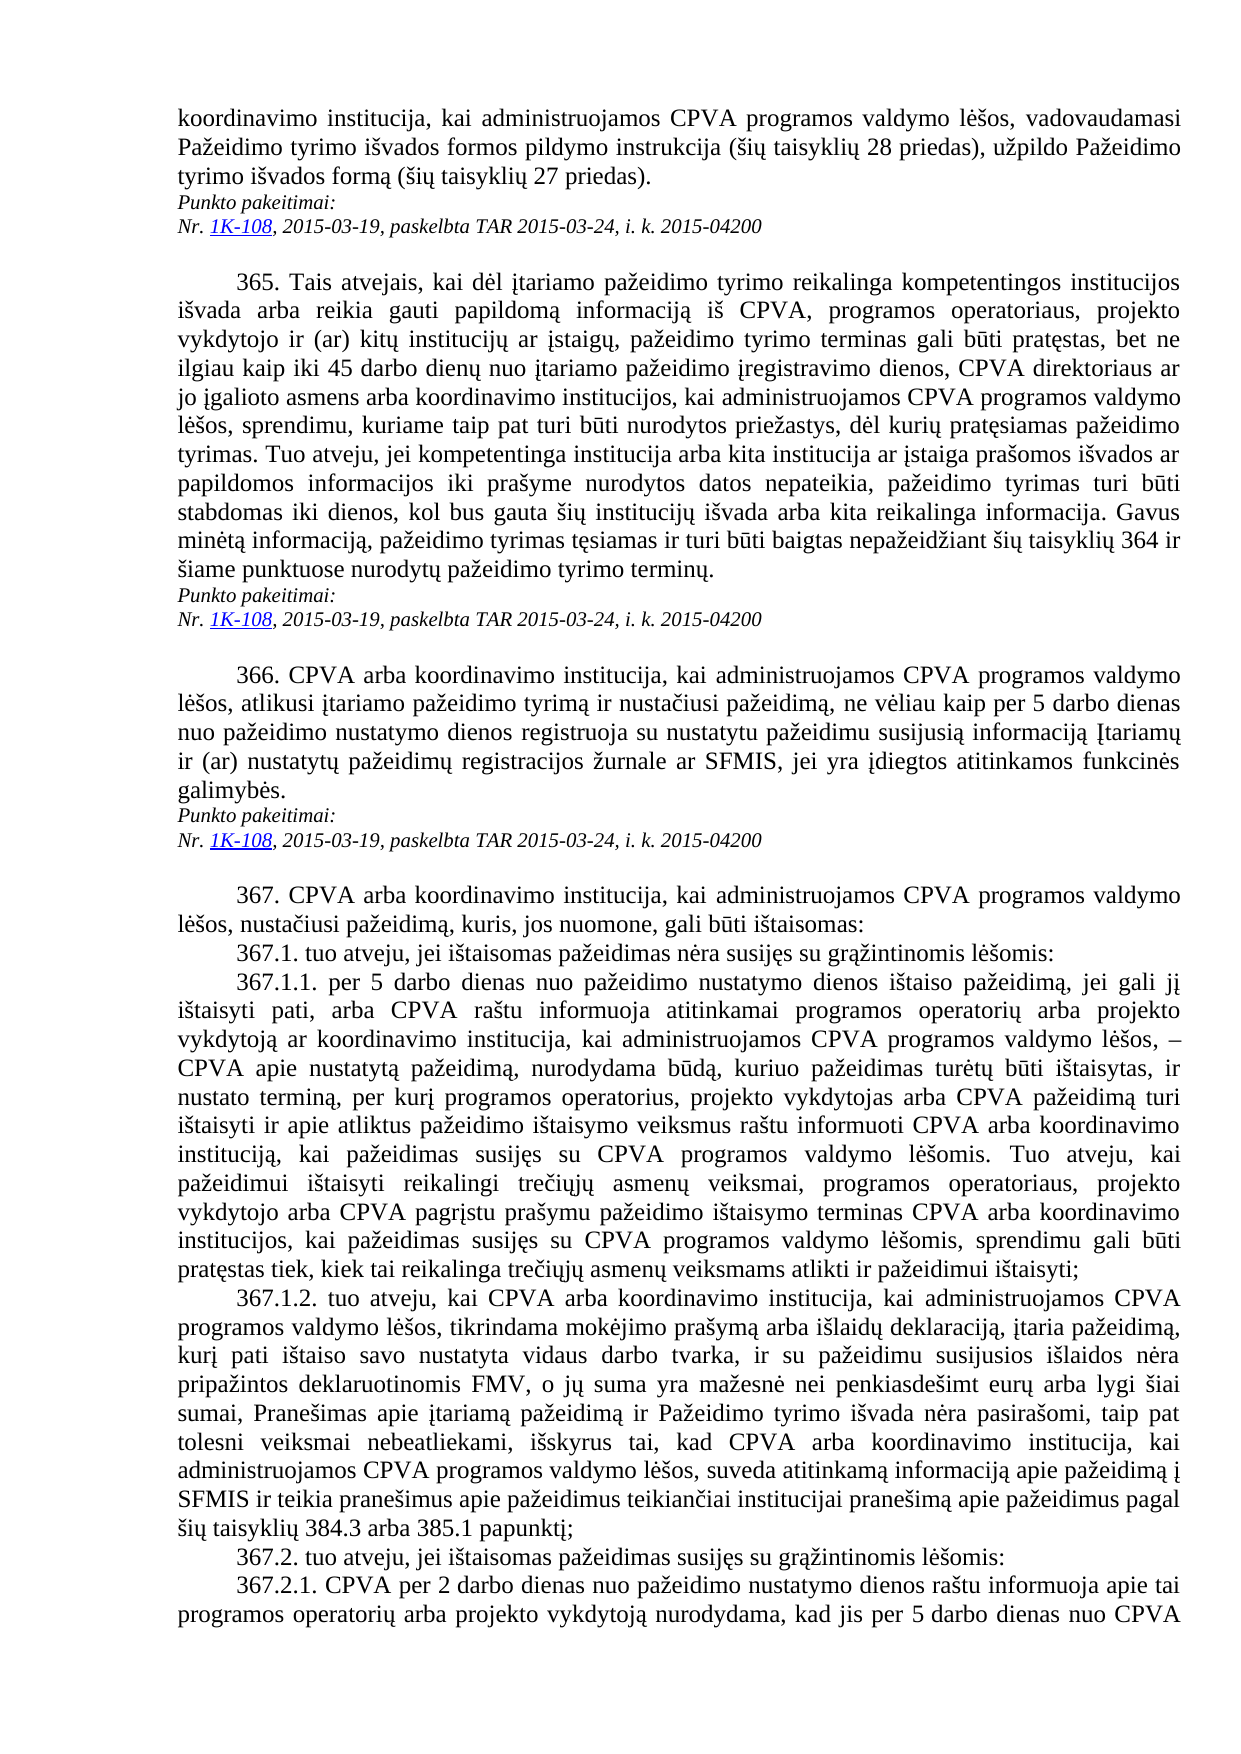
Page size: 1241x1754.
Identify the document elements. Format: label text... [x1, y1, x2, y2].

text Punkto pakeitimai: [177, 190, 1181, 214]
text 367.1.1. per 5 darbo dienas nuo pažeidimo nustatymo dienos ištaiso pažeidimą, jei gali jį ištaisyti pati, arba CPVA raštu informuoja atitinkamai programos operatorių arba projekto vykdytoją ar koordinavimo institucija, kai administruojamos CPVA programos valdymo lėšos, – CPVA apie nustatytą pažeidimą, nurodydama būdą, kuriuo pažeidimas turėtų būti ištaisytas, ir nustato terminą, per kurį programos operatorius, projekto vykdytojas arba CPVA pažeidimą turi ištaisyti ir apie atliktus pažeidimo ištaisymo veiksmus raštu informuoti CPVA arba koordinavimo instituciją, kai pažeidimas susijęs su CPVA programos valdymo lėšomis. Tuo atveju, kai pažeidimui ištaisyti reikalingi trečiųjų asmenų veiksmai, programos operatoriaus, projekto vykdytojo arba CPVA pagrįstu prašymu pažeidimo ištaisymo terminas CPVA arba koordinavimo institucijos, kai pažeidimas susijęs su CPVA programos valdymo lėšomis, sprendimu gali būti pratęstas tiek, kiek tai reikalinga trečiųjų asmenų veiksmams atlikti ir pažeidimui ištaisyti; [177, 967, 1181, 1283]
text 367.2. tuo atveju, jei ištaisomas pažeidimas susijęs su grąžintinomis lėšomis: [177, 1542, 1181, 1570]
text 367.2.1. CPVA per 2 darbo dienas nuo pažeidimo nustatymo dienos raštu informuoja apie tai programos operatorių arba projekto vykdytoją nurodydama, kad jis per 5 darbo dienas nuo CPVA [177, 1570, 1181, 1628]
text 365. Tais atvejais, kai dėl įtariamo pažeidimo tyrimo reikalinga kompetentingos institucijos išvada arba reikia gauti papildomą informaciją iš CPVA, programos operatoriaus, projekto vykdytojo ir (ar) kitų institucijų ar įstaigų, pažeidimo tyrimo terminas gali būti pratęstas, bet ne ilgiau kaip iki 45 darbo dienų nuo įtariamo pažeidimo įregistravimo dienos, CPVA direktoriaus ar jo įgalioto asmens arba koordinavimo institucijos, kai administruojamos CPVA programos valdymo lėšos, sprendimu, kuriame taip pat turi būti nurodytos priežastys, dėl kurių pratęsiamas pažeidimo tyrimas. Tuo atveju, jei kompetentinga institucija arba kita institucija ar įstaiga prašomos išvados ar papildomos informacijos iki prašyme nurodytos datos nepateikia, pažeidimo tyrimas turi būti stabdomas iki dienos, kol bus gauta šių institucijų išvada arba kita reikalinga informacija. Gavus minėtą informaciją, pažeidimo tyrimas tęsiamas ir turi būti baigtas nepažeidžiant šių taisyklių 364 ir šiame punktuose nurodytų pažeidimo tyrimo terminų. [177, 267, 1181, 583]
text 367.1.2. tuo atveju, kai CPVA arba koordinavimo institucija, kai administruojamos CPVA programos valdymo lėšos, tikrindama mokėjimo prašymą arba išlaidų deklaraciją, įtaria pažeidimą, kurį pati ištaiso savo nustatyta vidaus darbo tvarka, ir su pažeidimu susijusios išlaidos nėra pripažintos deklaruotinomis FMV, o jų suma yra mažesnė nei penkiasdešimt eurų arba lygi šiai sumai, Pranešimas apie įtariamą pažeidimą ir Pažeidimo tyrimo išvada nėra pasirašomi, taip pat tolesni veiksmai nebeatliekami, išskyrus tai, kad CPVA arba koordinavimo institucija, kai administruojamos CPVA programos valdymo lėšos, suveda atitinkamą informaciją apie pažeidimą į SFMIS ir teikia pranešimus apie pažeidimus teikiančiai institucijai pranešimą apie pažeidimus pagal šių taisyklių 384.3 arba 385.1 papunktį; [177, 1283, 1181, 1542]
text Nr. 1K-108, 2015-03-19, paskelbta TAR 2015-03-24, i. k. 2015-04200 [177, 214, 1181, 238]
text 366. CPVA arba koordinavimo institucija, kai administruojamos CPVA programos valdymo lėšos, atlikusi įtariamo pažeidimo tyrimą ir nustačiusi pažeidimą, ne vėliau kaip per 5 darbo dienas nuo pažeidimo nustatymo dienos registruoja su nustatytu pažeidimu susijusią informaciją Įtariamų ir (ar) nustatytų pažeidimų registracijos žurnale ar SFMIS, jei yra įdiegtos atitinkamos funkcinės galimybės. [177, 660, 1181, 803]
text Punkto pakeitimai: [177, 583, 1181, 607]
text 367. CPVA arba koordinavimo institucija, kai administruojamos CPVA programos valdymo lėšos, nustačiusi pažeidimą, kuris, jos nuomone, gali būti ištaisomas: [177, 880, 1181, 938]
text Nr. 1K-108, 2015-03-19, paskelbta TAR 2015-03-24, i. k. 2015-04200 [177, 607, 1181, 631]
text koordinavimo institucija, kai administruojamos CPVA programos valdymo lėšos, vadovaudamasi Pažeidimo tyrimo išvados formos pildymo instrukcija (šių taisyklių 28 priedas), užpildo Pažeidimo tyrimo išvados formą (šių taisyklių 27 priedas). [177, 103, 1181, 190]
text 367.1. tuo atveju, jei ištaisomas pažeidimas nėra susijęs su grąžintinomis lėšomis: [177, 938, 1181, 967]
text Nr. 1K-108, 2015-03-19, paskelbta TAR 2015-03-24, i. k. 2015-04200 [177, 827, 1181, 852]
text Punkto pakeitimai: [177, 803, 1181, 827]
